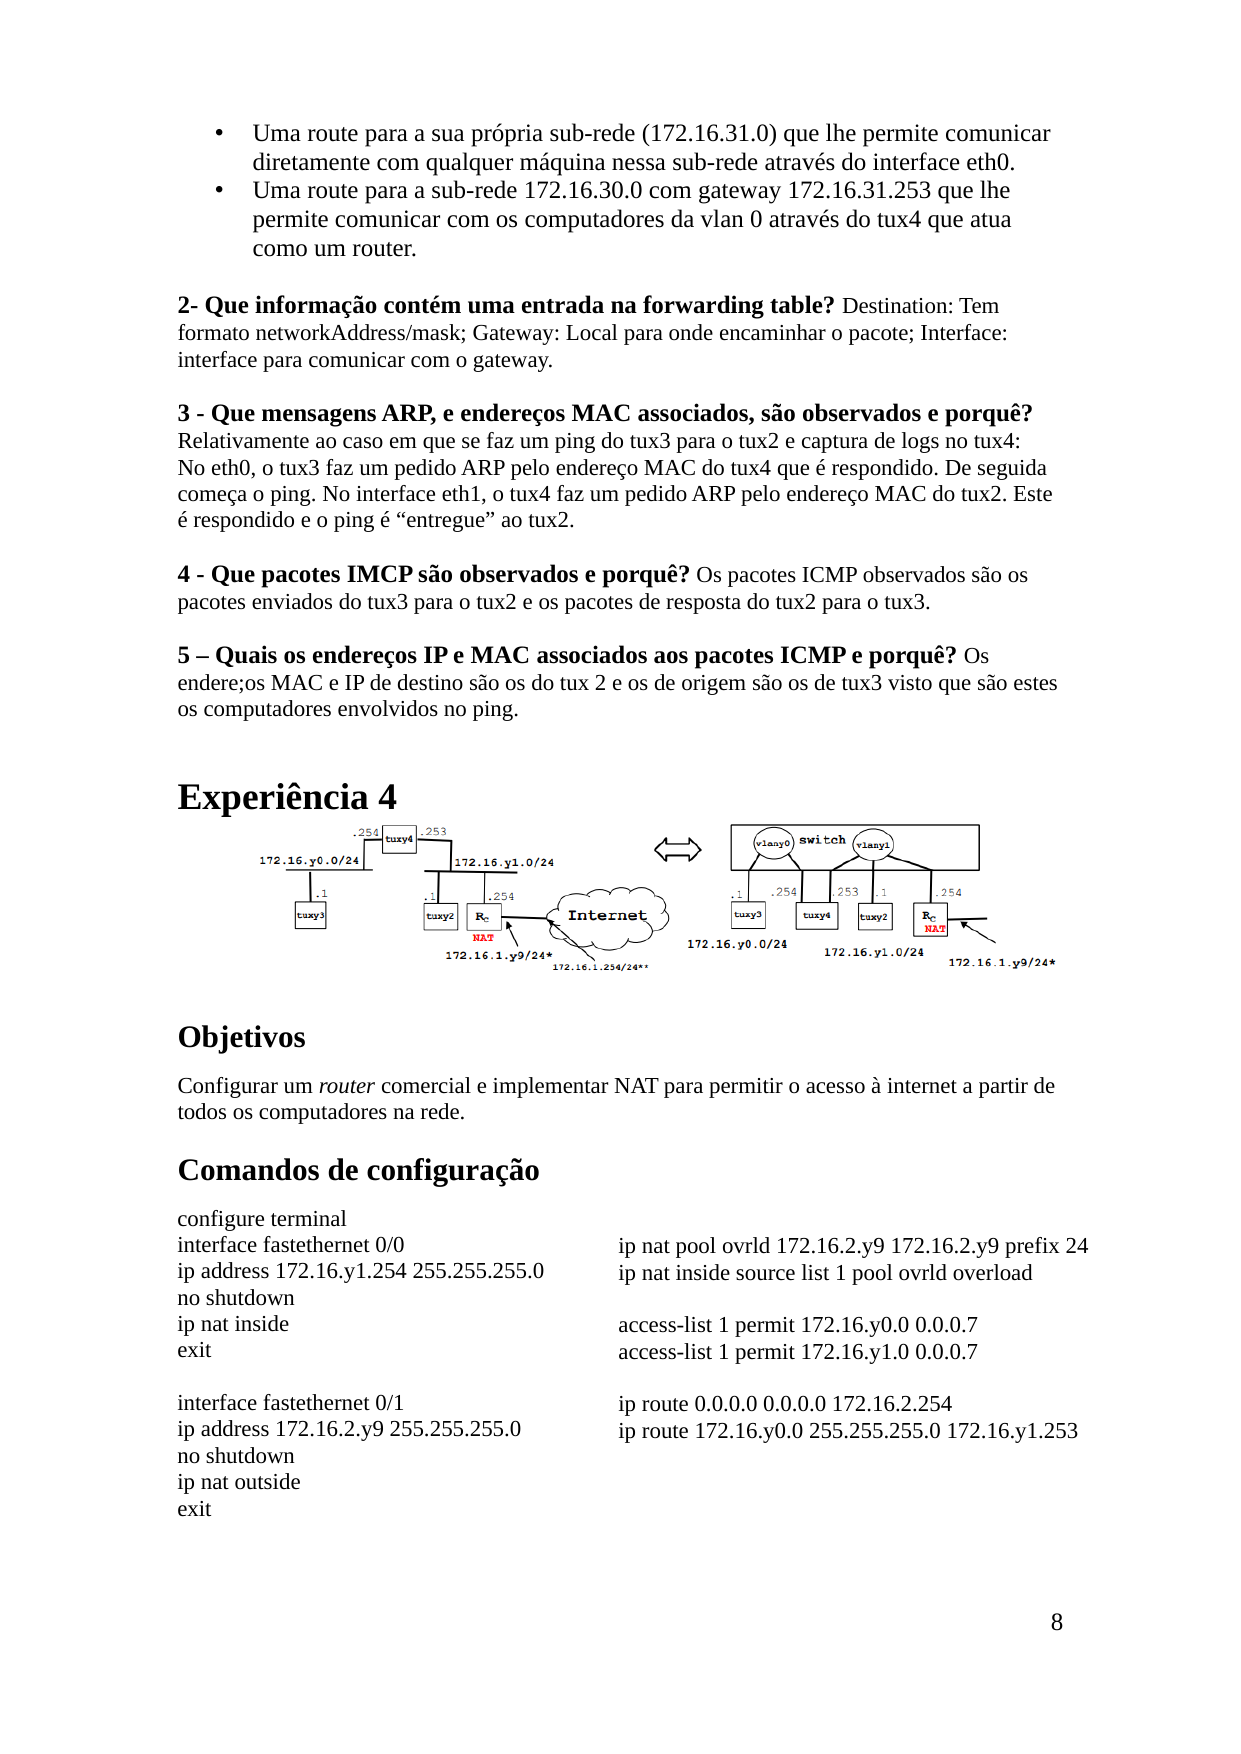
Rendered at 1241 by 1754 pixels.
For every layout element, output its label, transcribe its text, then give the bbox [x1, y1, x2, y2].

text Experiência 4 [177, 774, 1063, 817]
list Uma route para a sua própria sub-rede (172.16.31.0) que lhe permite comunicar diretamente com qualquer máquina nessa sub-rede através do interface eth0. [215, 118, 1063, 176]
text Configurar um router comercial e implementar NAT para permitir o acesso à internet a partir de todos os computadores na rede. [177, 1072, 1063, 1124]
picture [177, 817, 1063, 1018]
list Uma route para a sub-rede 172.16.30.0 com gateway 172.16.31.253 que lhe permite comunicar com os computadores da vlan 0 através do tux4 que atua como um router. [215, 176, 1063, 262]
text 5 – Quais os endereços IP e MAC associados aos pacotes ICMP e porquê? Os endere;os MAC e IP de destino são os do tux 2 e os de origem são os de tux3 visto que são estes os computadores envolvidos no ping. [177, 640, 1063, 722]
text Comandos de configuração [177, 1151, 1063, 1187]
text 4 - Que pacotes IMCP são observados e porquê? Os pacotes ICMP observados são os pacotes enviados do tux3 para o tux2 e os pacotes de resposta do tux2 para o tux3. [177, 559, 1063, 614]
text No eth0, o tux3 faz um pedido ARP pelo endereço MAC do tux4 que é respondido. De seguida começa o ping. No interface eth1, o tux4 faz um pedido ARP pelo endereço MAC do tux2. Este é respondido e o ping é “entregue” ao tux2. [177, 453, 1063, 533]
text Objetivos [177, 1018, 1063, 1054]
text 3 - Que mensagens ARP, e endereços MAC associados, são observados e porquê? [177, 398, 1063, 427]
text 2- Que informação contém uma entrada na forwarding table? Destination: Tem formato networkAddress/mask; Gateway: Local para onde encaminhar o pacote; Interface: interface para comunicar com o gateway. [177, 291, 1063, 372]
text Relativamente ao caso em que se faz um ping do tux3 para o tux2 e captura de logs no tux4: [177, 427, 1063, 453]
